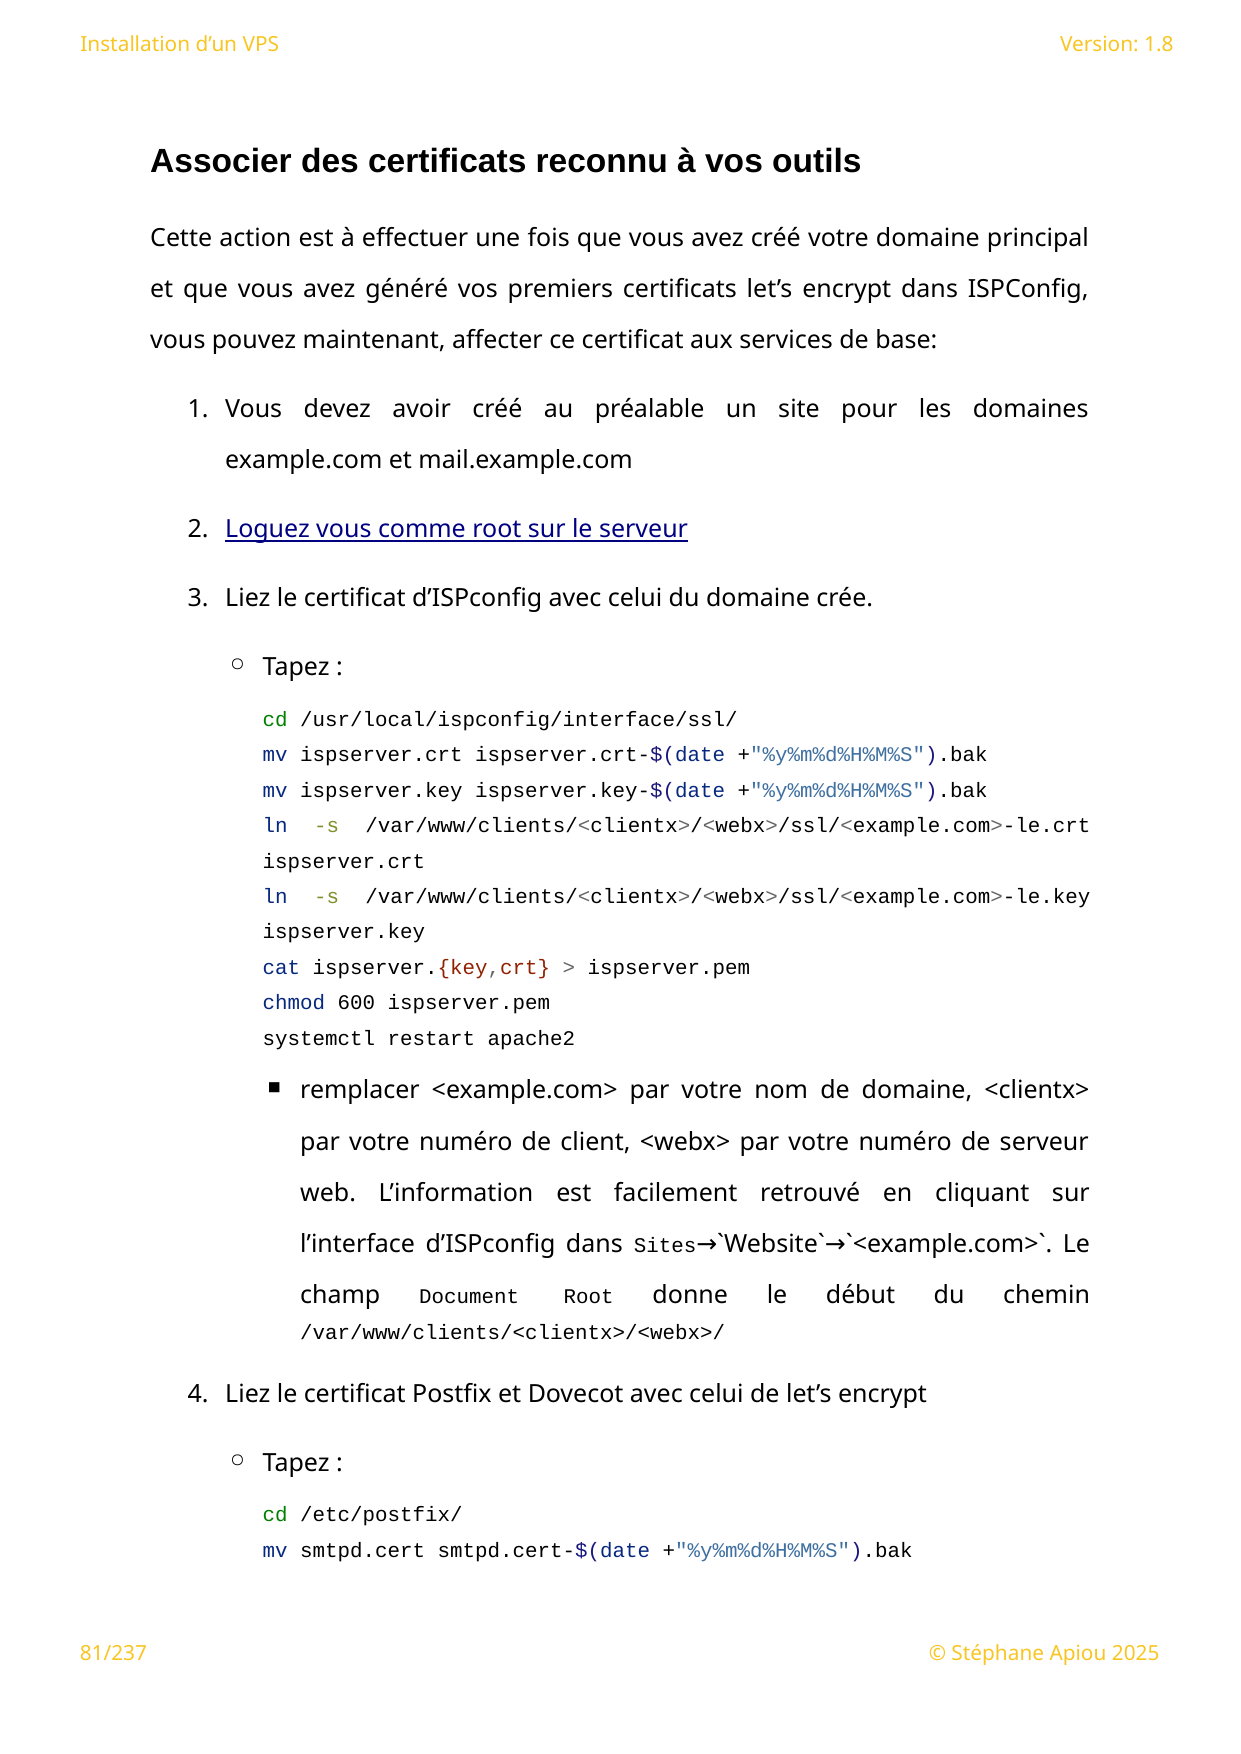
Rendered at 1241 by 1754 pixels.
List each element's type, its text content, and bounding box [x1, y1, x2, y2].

list mv ispserver.key ispserver.key-$(date +"%y%m%d%H%M%S").bak [225, 780, 1090, 803]
subtitle Associer des certificats reconnu à vos outils [150, 141, 1090, 179]
list systemctl restart apache2 [225, 1028, 1090, 1051]
list ln -s /var/www/clients/<clientx>/<webx>/ssl/<example.com>-le.crt ispserver.crt [225, 815, 1090, 874]
list remplacer <example.com> par votre nom de domaine, <clientx> par votre numéro de client, <webx> par votre numéro de serveur web. L’information est facilement retrouvé en cliquant sur l’interface d’ISPconfig dans Sites→`Website`→`<example.com>`. Le champ Document Root donne le début du chemin /var/www/clients/<clientx>/<webx>/ [262, 1072, 1090, 1346]
list ln -s /var/www/clients/<clientx>/<webx>/ssl/<example.com>-le.key ispserver.key [225, 886, 1090, 945]
list mv ispserver.crt ispserver.crt-$(date +"%y%m%d%H%M%S").bak [225, 744, 1090, 768]
list cat ispserver.{key,crt} > ispserver.pem [225, 957, 1090, 981]
list Tapez : [225, 1444, 1090, 1478]
list chmod 600 ispserver.pem [225, 992, 1090, 1016]
list cd /etc/postfix/ [225, 1504, 1090, 1528]
list Loguez vous comme root sur le serveur [187, 511, 1090, 545]
list mv smtpd.cert smtpd.cert-$(date +"%y%m%d%H%M%S").bak [225, 1540, 1090, 1563]
list Liez le certificat d’ISPconfig avec celui du domaine crée. [187, 580, 1090, 614]
list Tapez : [225, 649, 1090, 683]
list Vous devez avoir créé au préalable un site pour les domaines example.com et mail.example.com [187, 391, 1090, 476]
list cd /usr/local/ispconfig/interface/ssl/ [225, 709, 1090, 733]
text Cette action est à effectuer une fois que vous avez créé votre domaine principal et que vous avez généré vos premiers certificats let’s encrypt dans ISPConfig, vous pouvez maintenant, affecter ce certificat aux services de base: [150, 220, 1090, 356]
list Liez le certificat Postfix et Dovecot avec celui de let’s encrypt [187, 1376, 1090, 1409]
